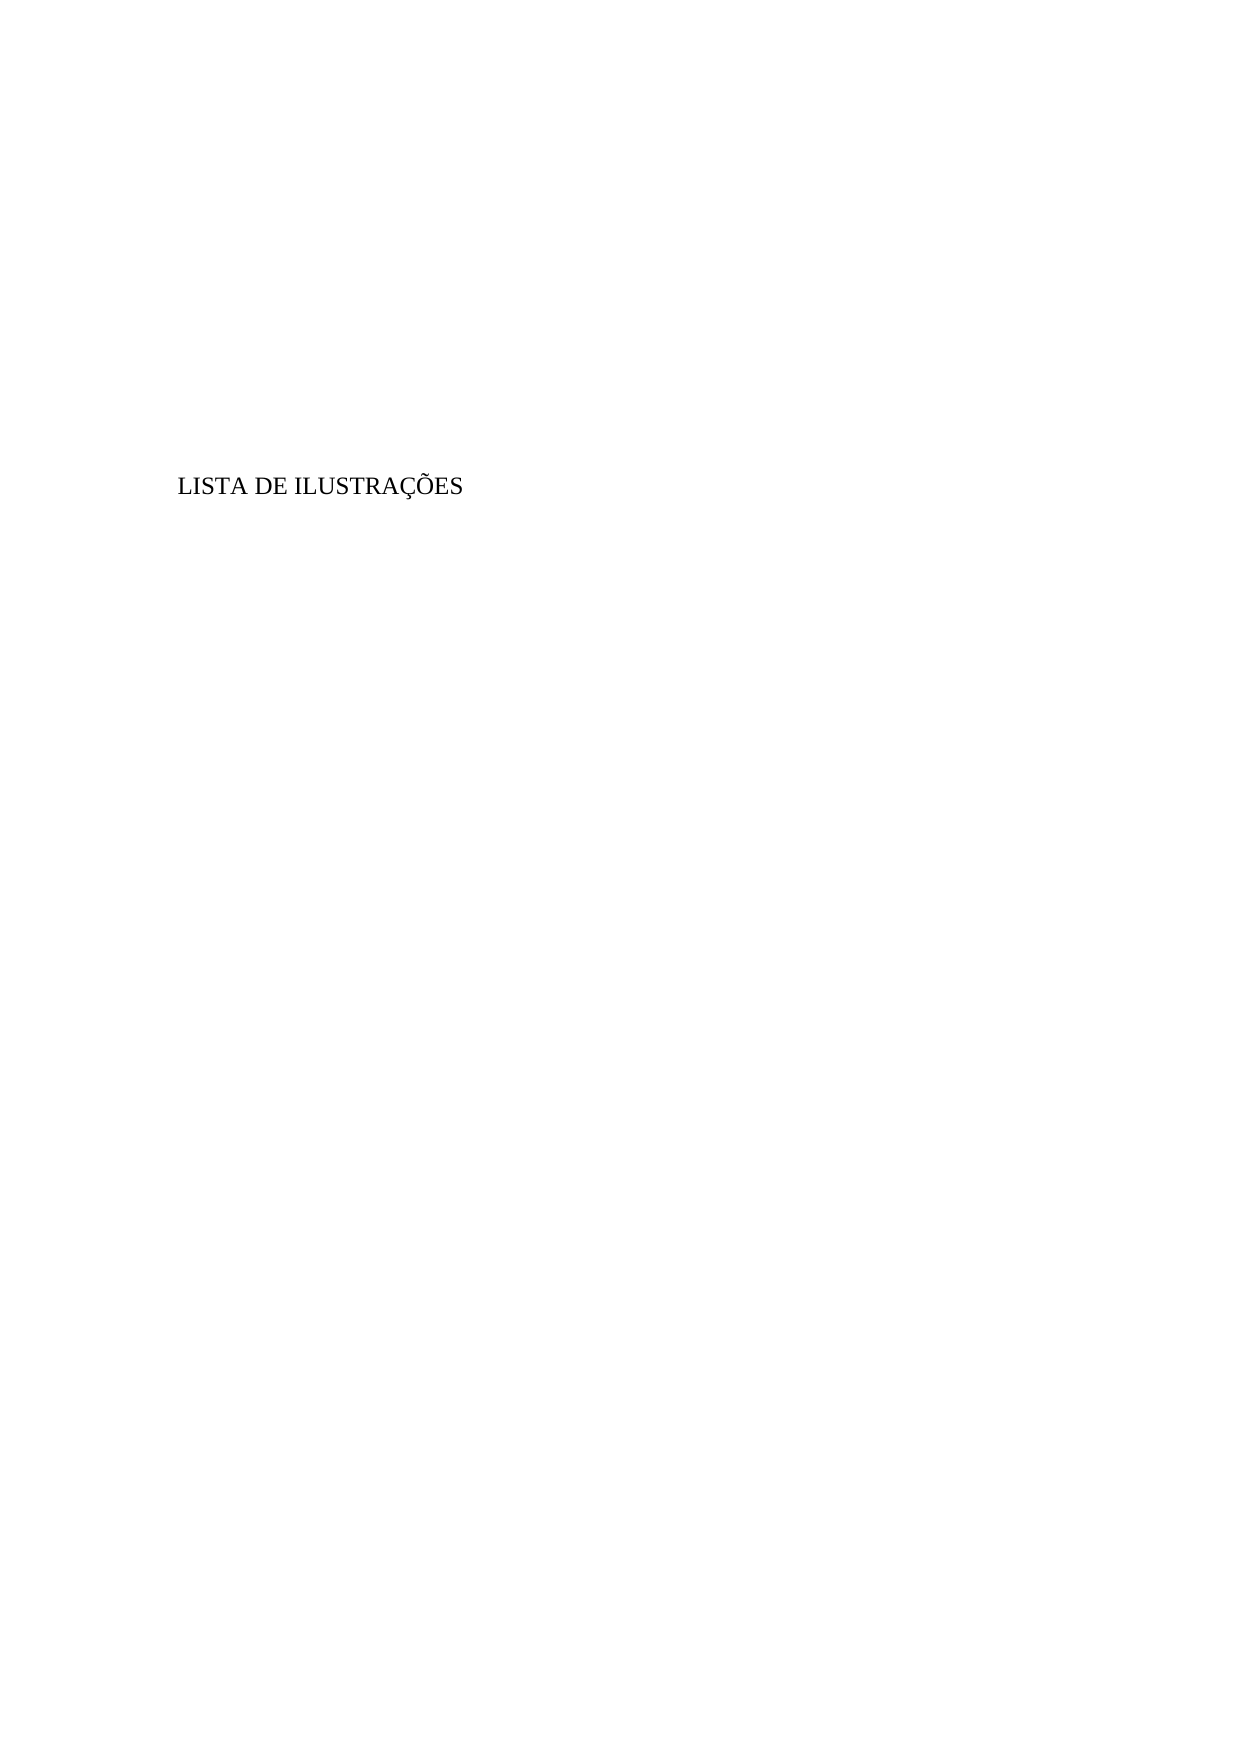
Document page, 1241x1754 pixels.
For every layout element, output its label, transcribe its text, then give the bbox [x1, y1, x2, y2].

text LISTA DE ILUSTRAÇÕES [177, 471, 1122, 500]
